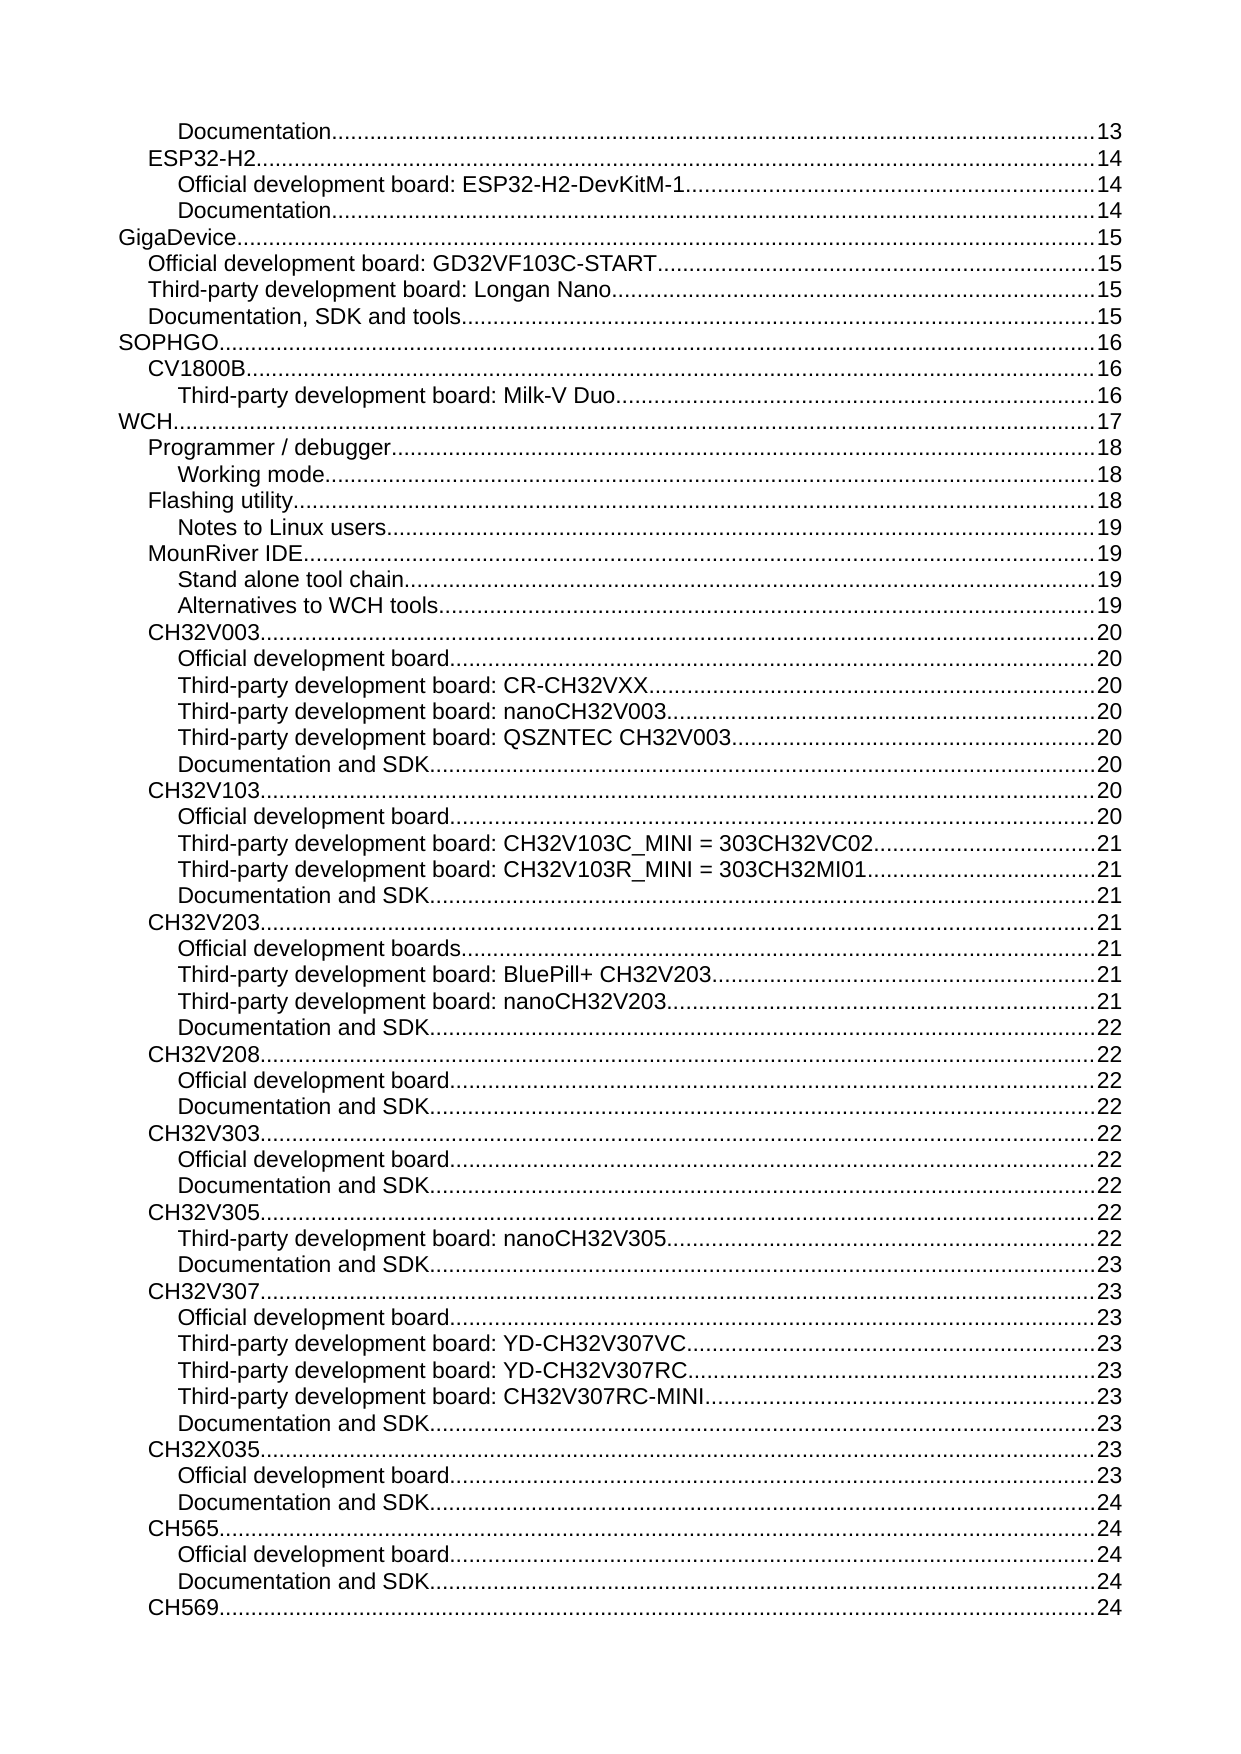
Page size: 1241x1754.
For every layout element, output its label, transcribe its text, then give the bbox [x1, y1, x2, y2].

text Documentation and SDK 23 [177, 1409, 1122, 1436]
text Third-party development board: nanoCH32V305 22 [177, 1225, 1122, 1251]
text Third-party development board: Milk-V Duo 16 [177, 382, 1122, 408]
text Third-party development board: CR-CH32VXX 20 [177, 672, 1122, 698]
text CH32V305 22 [148, 1199, 1122, 1225]
text Official development board 23 [177, 1304, 1122, 1330]
text CH32V303 22 [148, 1119, 1122, 1146]
text Documentation and SDK 23 [177, 1251, 1122, 1278]
text Documentation and SDK 22 [177, 1172, 1122, 1199]
text Third-party development board: BluePill+ CH32V203 21 [177, 961, 1122, 988]
text CH565 24 [148, 1515, 1122, 1541]
text Third-party development board: Longan Nano 15 [148, 276, 1122, 303]
text Official development board 22 [177, 1146, 1122, 1172]
text Documentation and SDK 24 [177, 1568, 1122, 1594]
text MounRiver IDE 19 [148, 540, 1122, 566]
text Third-party development board: nanoCH32V203 21 [177, 988, 1122, 1014]
text Documentation 13 [177, 118, 1122, 144]
text Official development board 20 [177, 803, 1122, 830]
text Stand alone tool chain 19 [177, 566, 1122, 592]
text Official development board 24 [177, 1541, 1122, 1568]
text Third-party development board: CH32V103R_MINI = 303CH32MI01 21 [177, 856, 1122, 882]
text SOPHGO 16 [118, 329, 1122, 355]
text Documentation and SDK 22 [177, 1093, 1122, 1119]
text GigaDevice 15 [118, 223, 1122, 250]
text Official development board 22 [177, 1067, 1122, 1093]
text Official development board 23 [177, 1462, 1122, 1488]
text Third-party development board: QSZNTEC CH32V003 20 [177, 724, 1122, 751]
text ESP32-H2 14 [148, 144, 1122, 171]
text CH569 24 [148, 1594, 1122, 1620]
text CV1800B 16 [148, 355, 1122, 382]
text Third-party development board: YD-CH32V307RC 23 [177, 1357, 1122, 1383]
text Third-party development board: nanoCH32V003 20 [177, 698, 1122, 724]
text CH32V103 20 [148, 777, 1122, 803]
text Flashing utility 18 [148, 487, 1122, 513]
text CH32V208 22 [148, 1041, 1122, 1067]
text WCH 17 [118, 408, 1122, 434]
text Programmer / debugger 18 [148, 434, 1122, 461]
text Notes to Linux users 19 [177, 513, 1122, 540]
text CH32V203 21 [148, 909, 1122, 935]
text CH32X035 23 [148, 1436, 1122, 1462]
text Official development board 20 [177, 645, 1122, 672]
text Alternatives to WCH tools 19 [177, 592, 1122, 619]
text Official development boards 21 [177, 935, 1122, 961]
text Third-party development board: YD-CH32V307VC 23 [177, 1330, 1122, 1357]
text Official development board: ESP32-H2-DevKitM-1 14 [177, 171, 1122, 197]
text Documentation and SDK 24 [177, 1488, 1122, 1515]
text Official development board: GD32VF103C-START 15 [148, 250, 1122, 276]
text Documentation 14 [177, 197, 1122, 223]
text Third-party development board: CH32V103C_MINI = 303CH32VC02 21 [177, 830, 1122, 856]
text Documentation and SDK 21 [177, 882, 1122, 909]
text CH32V307 23 [148, 1278, 1122, 1304]
text Working mode 18 [177, 461, 1122, 487]
text CH32V003 20 [148, 619, 1122, 645]
text Documentation, SDK and tools 15 [148, 303, 1122, 329]
text Third-party development board: CH32V307RC-MINI 23 [177, 1383, 1122, 1409]
text Documentation and SDK 22 [177, 1014, 1122, 1041]
text Documentation and SDK 20 [177, 751, 1122, 777]
